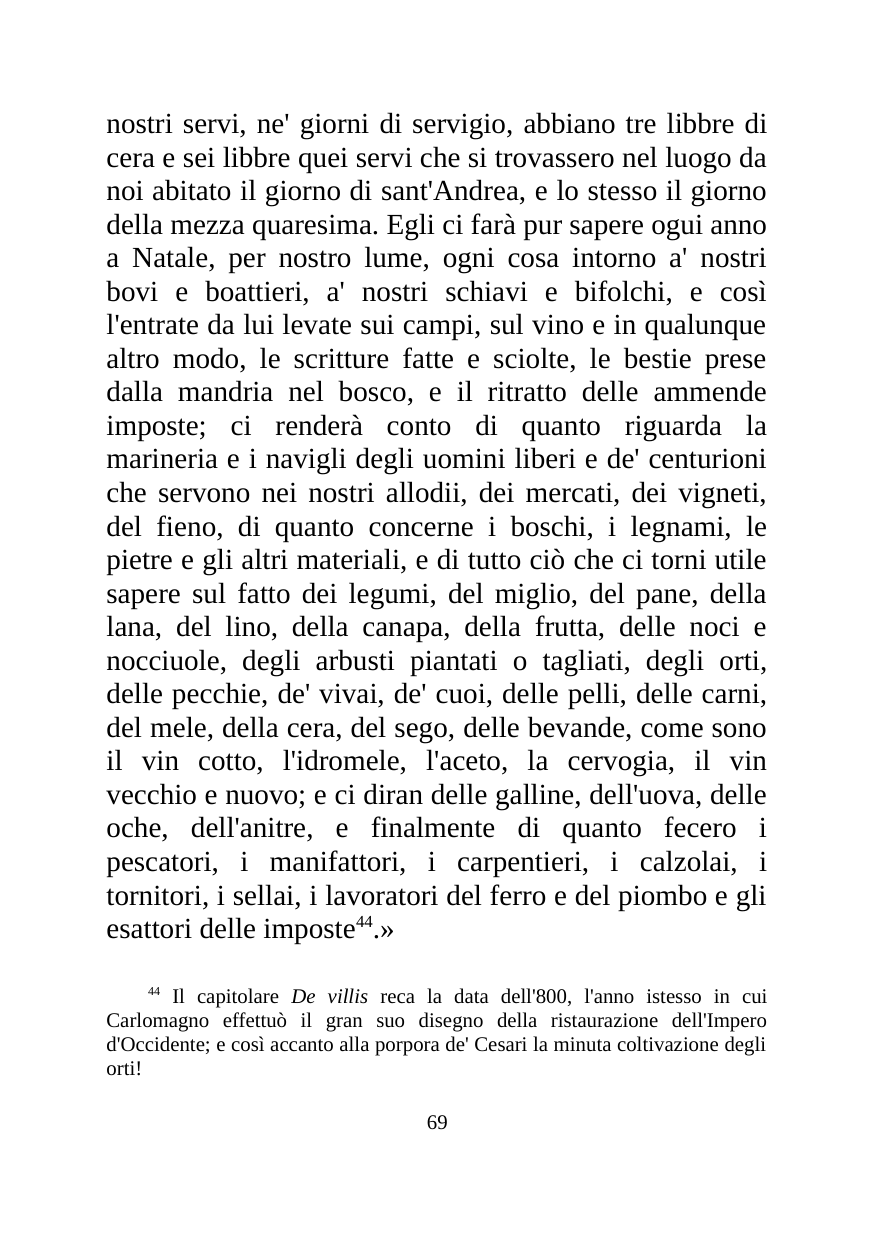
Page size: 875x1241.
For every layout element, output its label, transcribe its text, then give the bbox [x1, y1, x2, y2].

text Il capitolare De villis reca la data dell'800, l'anno istesso in cui Carlomagno effettuò il gran suo disegno della ristaurazione dell'Impero d'Occidente; e così accanto alla porpora de' Cesari la minuta coltivazione degli orti! [106, 984, 768, 1080]
text nostri servi, ne' giorni di servigio, abbiano tre libbre di cera e sei libbre quei servi che si trovassero nel luogo da noi abitato il giorno di sant'Andrea, e lo stesso il giorno della mezza quaresima. Egli ci farà pur sapere ogui anno a Natale, per nostro lume, ogni cosa intorno a' nostri bovi e boattieri, a' nostri schiavi e bifolchi, e così l'entrate da lui levate sui campi, sul vino e in qualunque altro modo, le scritture fatte e sciolte, le bestie prese dalla mandria nel bosco, e il ritratto delle ammende imposte; ci renderà conto di quanto riguarda la marineria e i navigli degli uomini liberi e de' centurioni che servono nei nostri allodii, dei mercati, dei vigneti, del fieno, di quanto concerne i boschi, i legnami, le pietre e gli altri materiali, e di tutto ciò che ci torni utile sapere sul fatto dei legumi, del miglio, del pane, della lana, del lino, della canapa, della frutta, delle noci e nocciuole, degli arbusti piantati o tagliati, degli orti, delle pecchie, de' vivai, de' cuoi, delle pelli, delle carni, del mele, della cera, del sego, delle bevande, come sono il vin cotto, l'idromele, l'aceto, la cervogia, il vin vecchio e nuovo; e ci diran delle galline, dell'uova, delle oche, dell'anitre, e finalmente di quanto fecero i pescatori, i manifattori, i carpentieri, i calzolai, i tornitori, i sellai, i lavoratori del ferro e del piombo e gli esattori delle imposte.» [106, 106, 768, 945]
